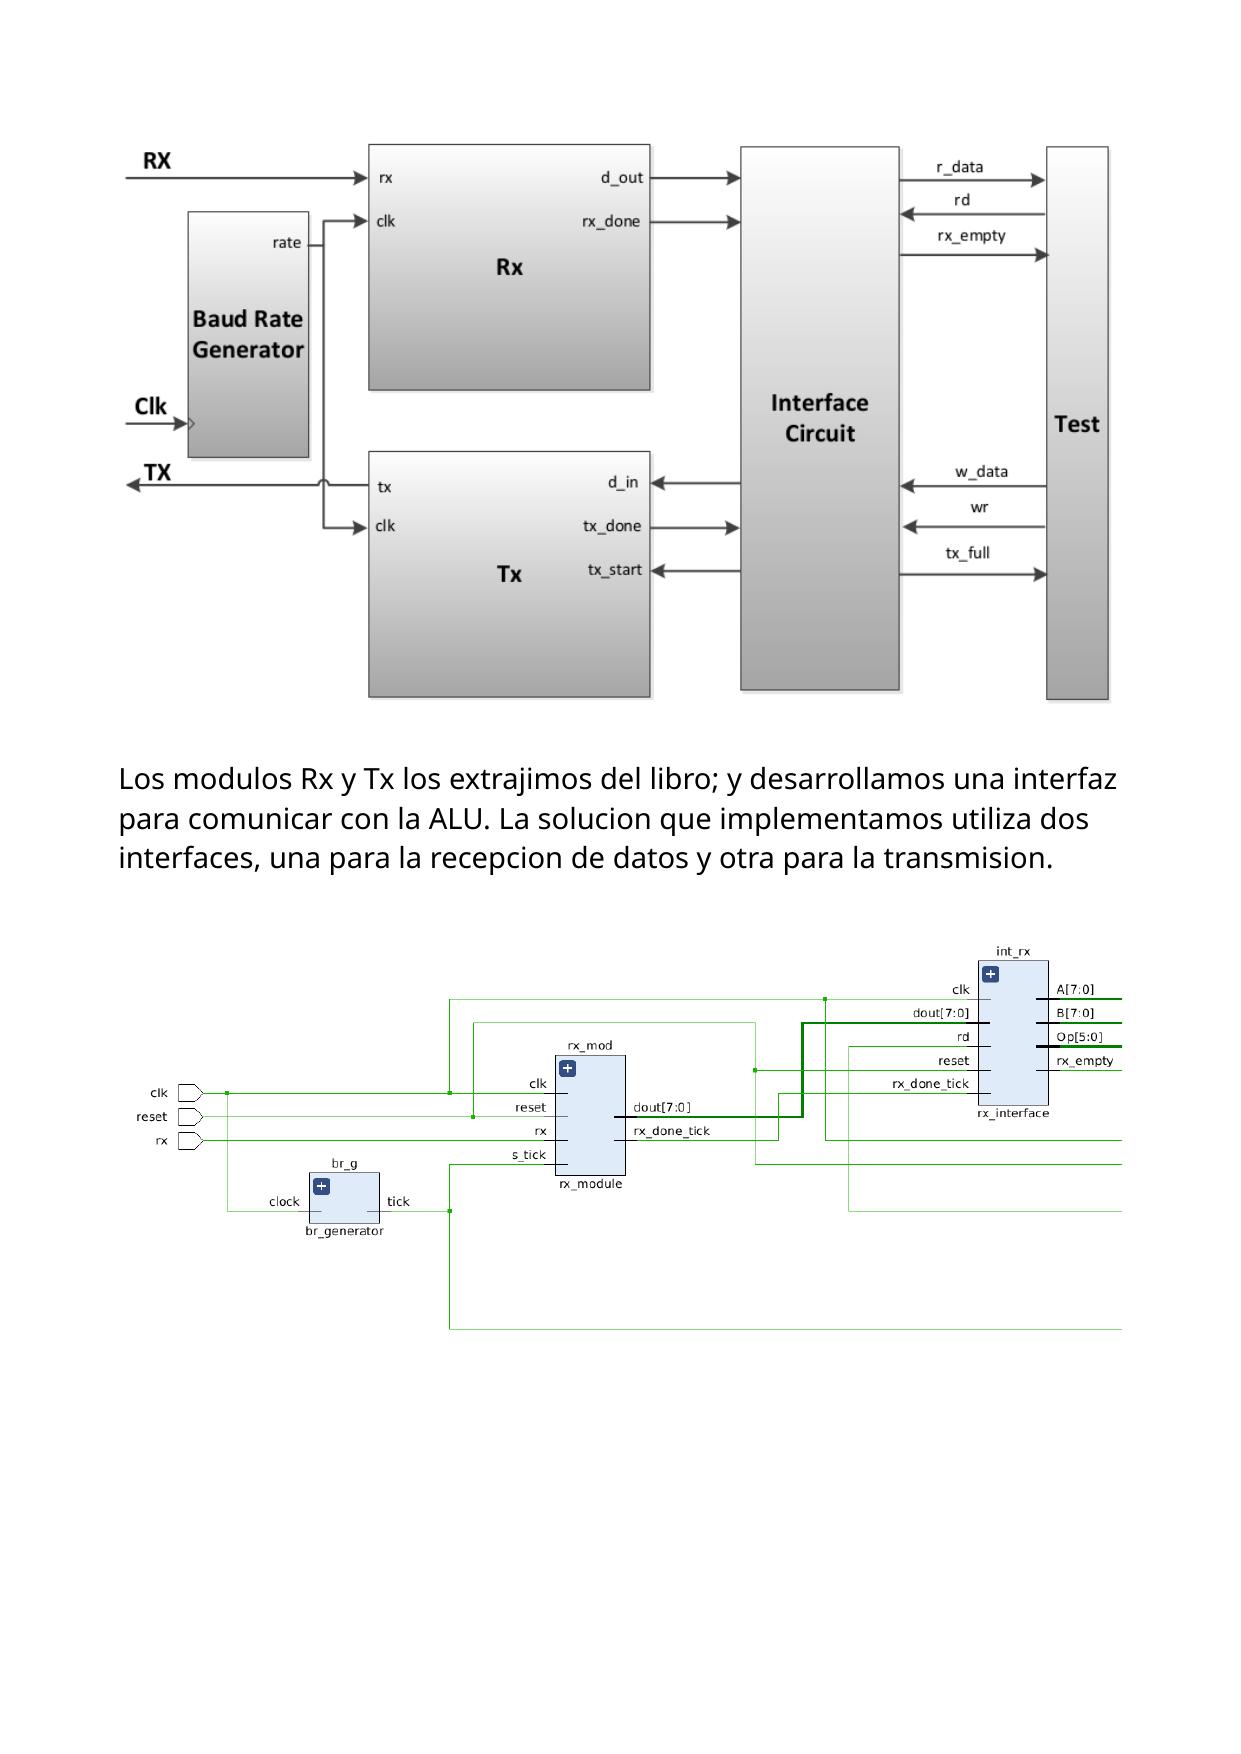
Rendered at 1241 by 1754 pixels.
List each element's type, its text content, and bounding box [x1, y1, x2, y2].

picture [118, 118, 1123, 719]
text Los modulos Rx y Tx los extrajimos del libro; y desarrollamos una interfaz para comunicar con la ALU. La solucion que implementamos utiliza dos interfaces, una para la recepcion de datos y otra para la transmision. [118, 758, 1122, 877]
picture [118, 917, 1123, 1357]
